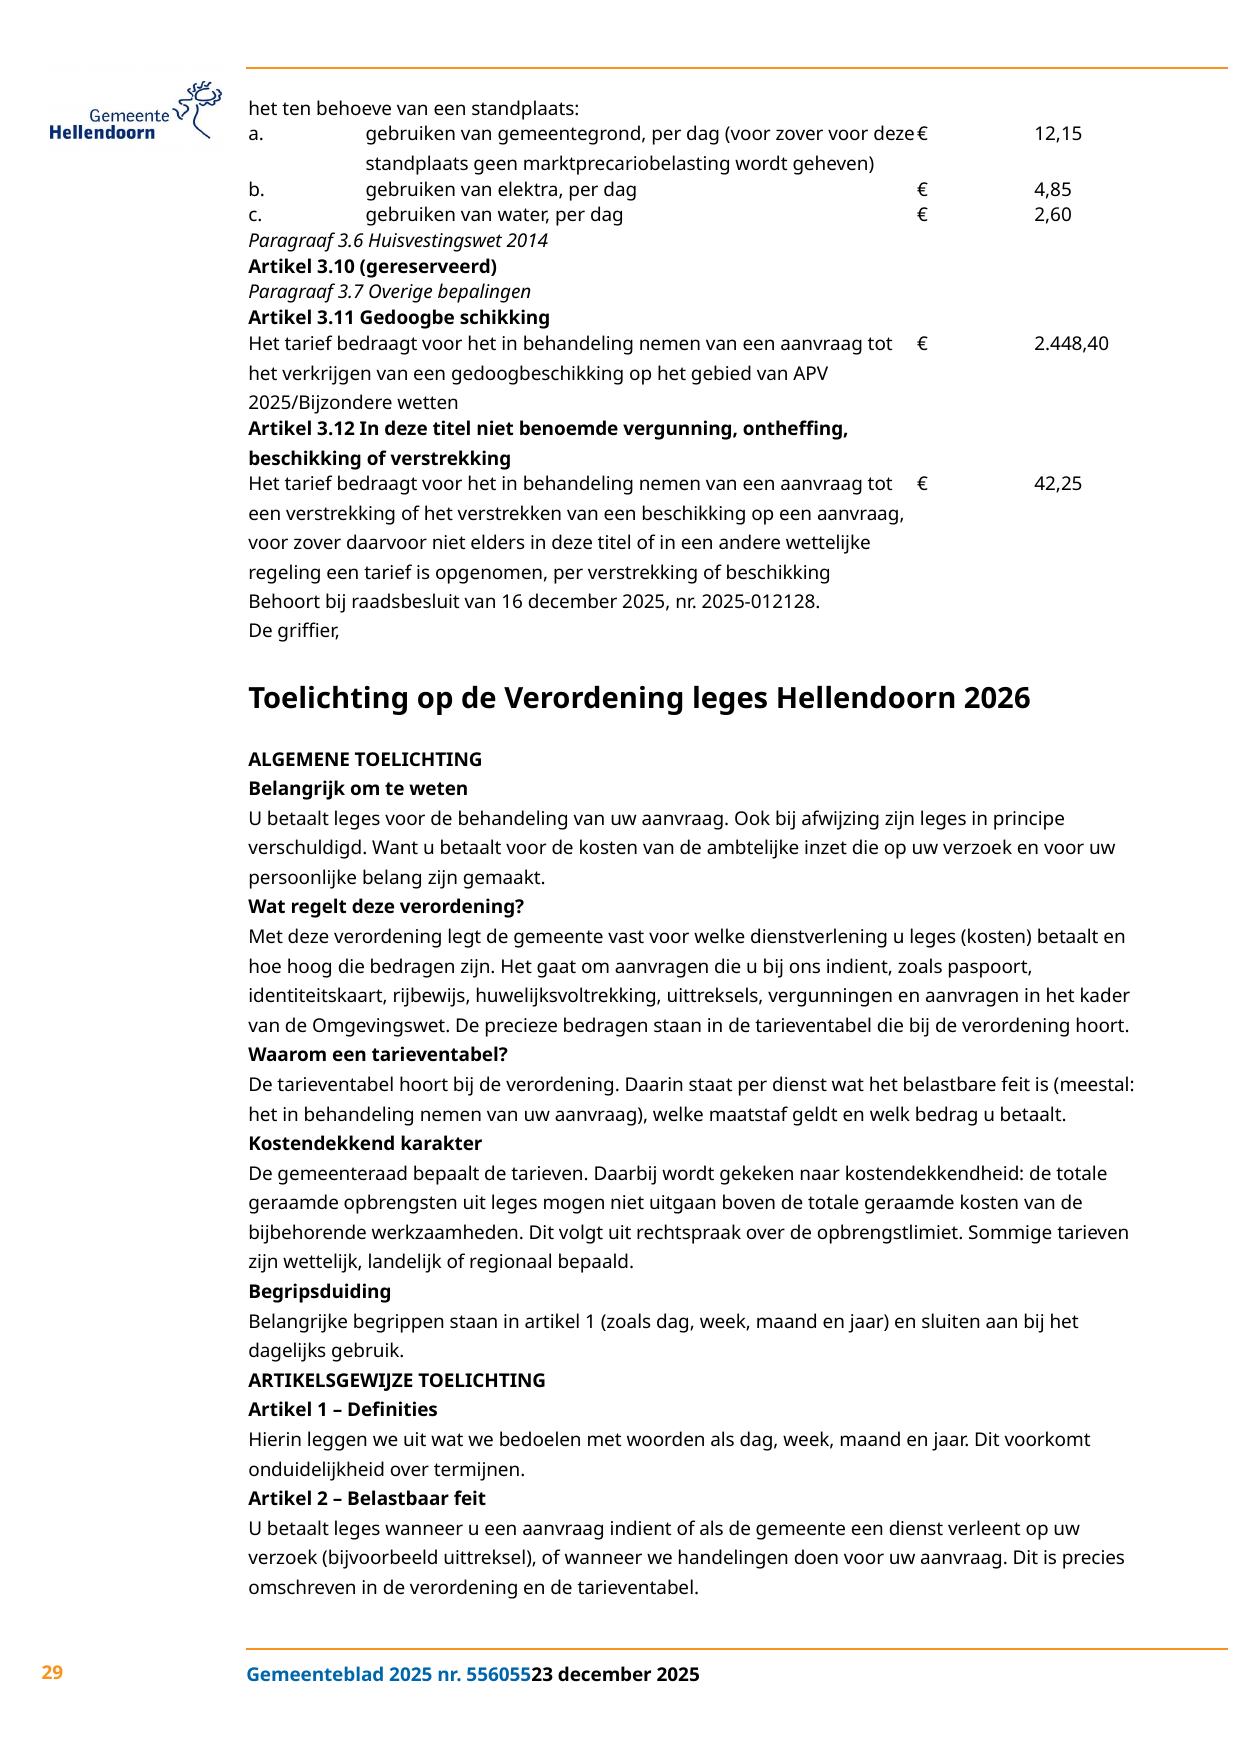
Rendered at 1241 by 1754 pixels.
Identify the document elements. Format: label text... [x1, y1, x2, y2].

text U betaalt leges voor de behandeling van uw aanvraag. Ook bij afwijzing zijn leges in principe verschuldigd. Want u betaalt voor de kosten van de ambtelijke inzet die op uw verzoek en voor uw persoonlijke belang zijn gemaakt. [248, 805, 1152, 890]
table_cell 2,60 [1034, 202, 1152, 227]
text Waarom een tarieventabel? [248, 1042, 1152, 1067]
table_cell [917, 95, 1034, 121]
table_cell [1034, 95, 1152, 121]
text De gemeenteraad bepaalt de tarieven. Daarbij wordt gekeken naar kostendekkendheid: de totale geraamde opbrengsten uit leges mogen niet uitgaan boven de totale geraamde kosten van de bijbehorende werkzaamheden. Dit volgt uit rechtspraak over de opbrengstlimiet. Sommige tarieven zijn wettelijk, landelijk of regionaal bepaald. [248, 1160, 1152, 1274]
text De tarieventabel hoort bij de verordening. Daarin staat per dienst wat het belastbare feit is (meestal: het in behandeling nemen van uw aanvraag), welke maatstaf geldt en welk bedrag u betaalt. [248, 1071, 1152, 1126]
table_cell Artikel 3.10 (gereserveerd) [248, 253, 917, 279]
table_cell 12,15 [1034, 121, 1152, 176]
picture [41, 47, 231, 172]
text Behoort bij raadsbesluit van 16 december 2025, nr. 2025-012128. [248, 588, 1152, 614]
text Met deze verordening legt de gemeente vast voor welke dienstverlening u leges (kosten) betaalt en hoe hoog die bedragen zijn. Het gaat om aanvragen die u bij ons indient, zoals paspoort, identiteitskaart, rijbewijs, huwelijksvoltrekking, uittreksels, vergunningen en aanvragen in het kader van de Omgevingswet. De precieze bedragen staan in de tarieventabel die bij de verordening hoort. [248, 923, 1152, 1038]
table_cell € [917, 176, 1034, 202]
table_cell het ten behoeve van een standplaats: [248, 95, 917, 121]
table_cell [917, 279, 1034, 304]
table_cell Artikel 3.11 Gedoogbe schikking [248, 305, 917, 330]
table_cell Het tarief bedraagt voor het in behandeling nemen van een aanvraag tot het verkrijgen van een gedoogbeschikking op het gebied van APV 2025/Bijzondere wetten [248, 330, 917, 415]
text Belangrijke begrippen staan in artikel 1 (zoals dag, week, maand en jaar) en sluiten aan bij het dagelijks gebruik. [248, 1308, 1152, 1363]
table_cell gebruiken van gemeentegrond, per dag (voor zover voor deze standplaats geen marktprecariobelasting wordt geheven) [365, 121, 917, 176]
table_cell € [917, 470, 1034, 585]
table_cell gebruiken van water, per dag [365, 202, 917, 227]
text De griffier, [248, 618, 1152, 643]
text Artikel 1 – Definities [248, 1397, 1152, 1422]
text Artikel 2 – Belastbaar feit [248, 1485, 1152, 1511]
table_cell gebruiken van elektra, per dag [365, 176, 917, 202]
table_cell € [917, 202, 1034, 227]
table_cell € [917, 121, 1034, 176]
table_cell Paragraaf 3.6 Huisvestingswet 2014 [248, 227, 917, 253]
text ALGEMENE TOELICHTING [248, 746, 1152, 771]
text Kostendekkend karakter [248, 1130, 1152, 1156]
table_cell 42,25 [1034, 470, 1152, 585]
table_cell Artikel 3.12 In deze titel niet benoemde vergunning, ontheffing, beschikking of verstrekking [248, 415, 917, 470]
text Wat regelt deze verordening? [248, 894, 1152, 919]
text Toelichting op de Verordening leges Hellendoorn 2026 [248, 677, 1152, 717]
table_cell [917, 305, 1034, 330]
table_cell [1034, 415, 1152, 470]
table_cell [917, 253, 1034, 279]
table_cell c. [248, 202, 365, 227]
text Begripsduiding [248, 1278, 1152, 1304]
text ARTIKELSGEWIJZE TOELICHTING [248, 1367, 1152, 1393]
table_cell € [917, 330, 1034, 415]
text Belangrijk om te weten [248, 775, 1152, 801]
table_cell a. [248, 121, 365, 176]
table_cell [1034, 279, 1152, 304]
table_cell b. [248, 176, 365, 202]
table_cell 4,85 [1034, 176, 1152, 202]
table_cell [1034, 253, 1152, 279]
table_cell Het tarief bedraagt voor het in behandeling nemen van een aanvraag tot een verstrekking of het verstrekken van een beschikking op een aanvraag, voor zover daarvoor niet elders in deze titel of in een andere wettelijke regeling een tarief is opgenomen, per verstrekking of beschikking [248, 470, 917, 585]
table_cell [1034, 305, 1152, 330]
text Hierin leggen we uit wat we bedoelen met woorden als dag, week, maand en jaar. Dit voorkomt onduidelijkheid over termijnen. [248, 1426, 1152, 1481]
table_cell 2.448,40 [1034, 330, 1152, 415]
table_cell Paragraaf 3.7 Overige bepalingen [248, 279, 917, 304]
table_cell [1034, 227, 1152, 253]
text U betaalt leges wanneer u een aanvraag indient of als de gemeente een dienst verleent op uw verzoek (bijvoorbeeld uittreksel), of wanneer we handelingen doen voor uw aanvraag. Dit is precies omschreven in de verordening en de tarieventabel. [248, 1515, 1152, 1600]
table_cell [917, 415, 1034, 470]
table_cell [917, 227, 1034, 253]
